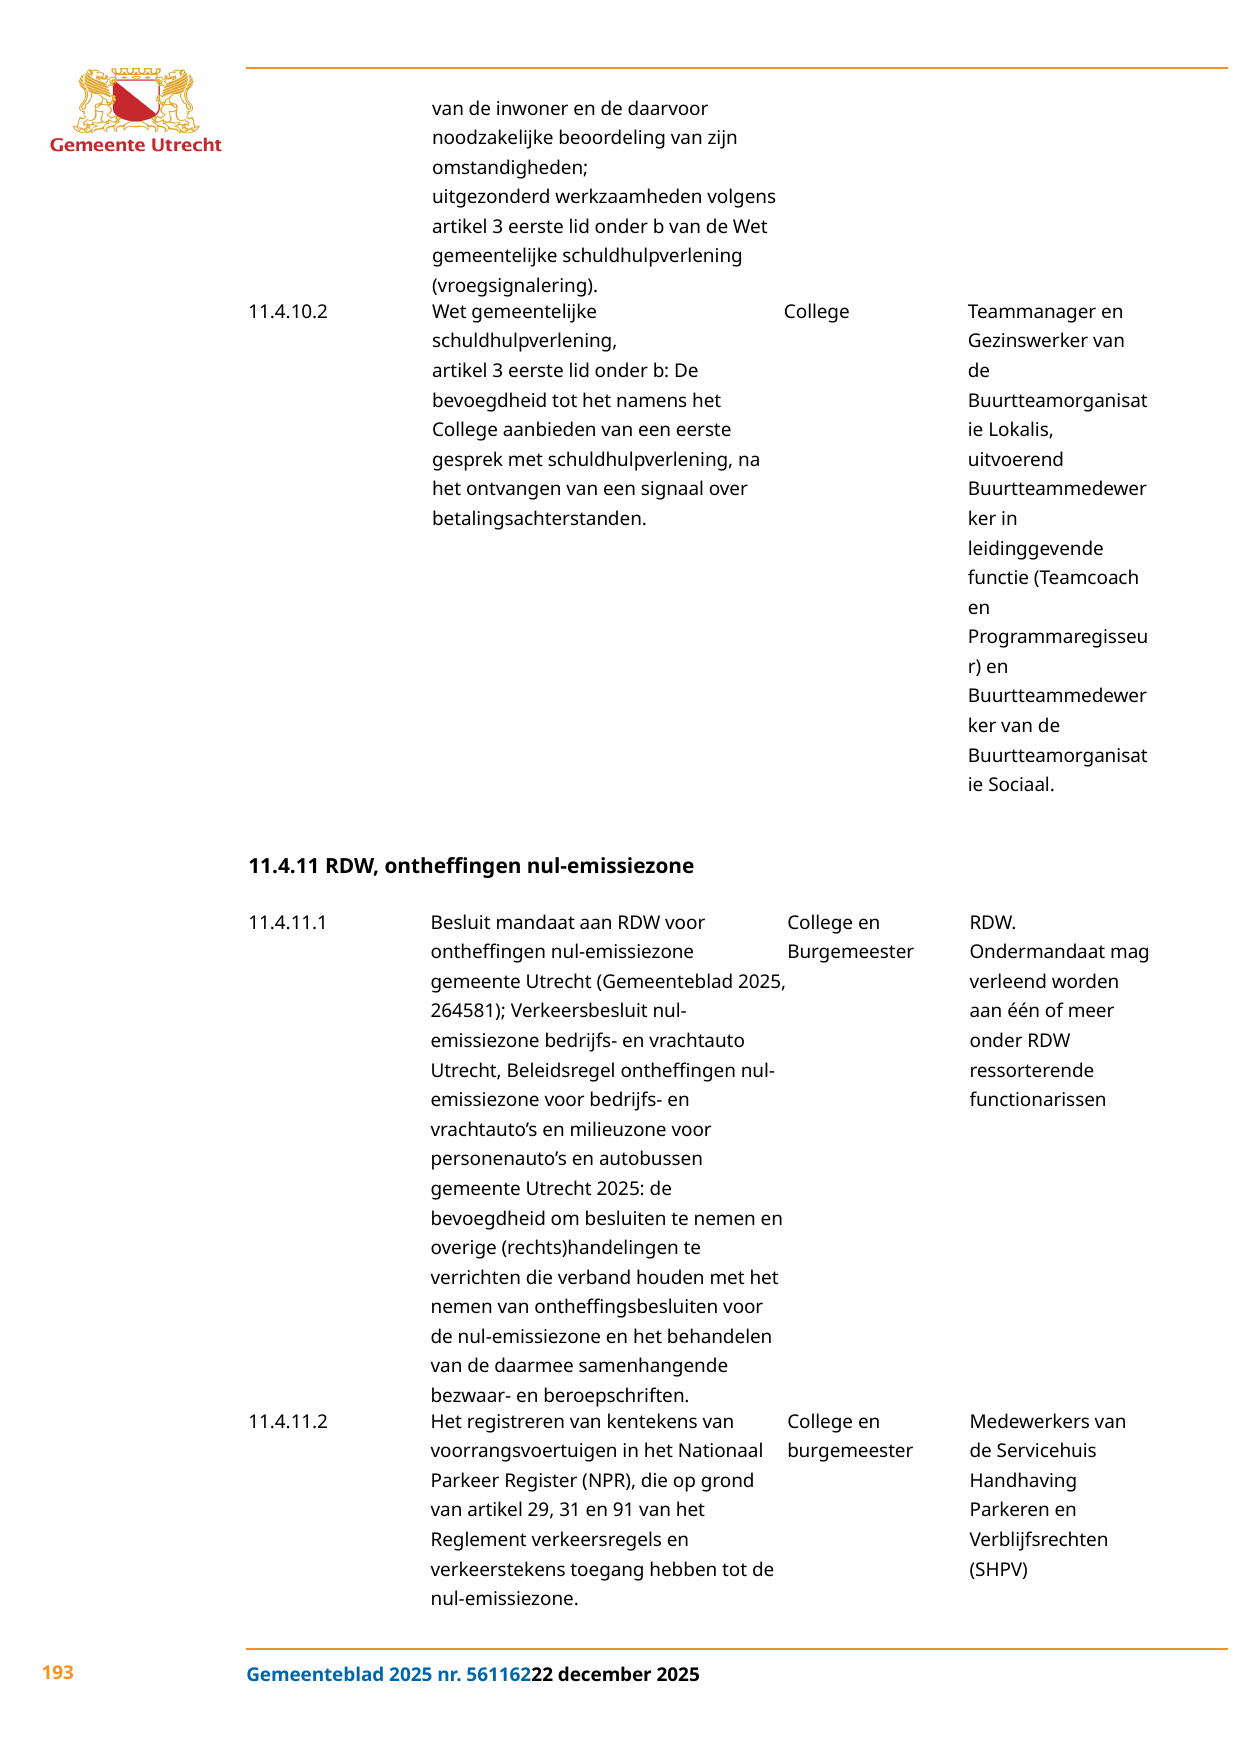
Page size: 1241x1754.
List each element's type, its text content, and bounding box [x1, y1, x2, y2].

table_cell 11.4.10.2 [248, 298, 432, 797]
table_header 11.4.11.1 [248, 909, 430, 1408]
text 11.4.11 RDW, ontheffingen nul-emissiezone [248, 851, 1152, 879]
table_header College en Burgemeester [787, 909, 969, 1408]
table_cell College en burgemeester [787, 1408, 969, 1611]
table_header RDW. Ondermandaat mag verleend worden aan één of meer onder RDW ressorterende functionarissen [969, 909, 1152, 1408]
table_cell 11.4.11.2 [248, 1408, 430, 1611]
picture [41, 47, 231, 172]
table_cell van de inwoner en de daarvoor noodzakelijke beoordeling van zijn omstandigheden; uitgezonderd werkzaamheden volgens artikel 3 eerste lid onder b van de Wet gemeentelijke schuldhulpverlening (vroegsignalering). [432, 95, 784, 298]
table_cell College [784, 298, 968, 797]
table_header Besluit mandaat aan RDW voor ontheffingen nul-emissiezone gemeente Utrecht (Gemeenteblad 2025, 264581); Verkeersbesluit nul-emissiezone bedrijfs- en vrachtauto Utrecht, Beleidsregel ontheffingen nul-emissiezone voor bedrijfs- en vrachtauto’s en milieuzone voor personenauto’s en autobussen gemeente Utrecht 2025: de bevoegdheid om besluiten te nemen en overige (rechts)handelingen te verrichten die verband houden met het nemen van ontheffingsbesluiten voor de nul-emissiezone en het behandelen van de daarmee samenhangende bezwaar- en beroepschriften. [430, 909, 787, 1408]
table_cell Medewerkers van de Servicehuis Handhaving Parkeren en Verblijfsrechten (SHPV) [969, 1408, 1152, 1611]
table_cell [248, 95, 432, 298]
table_cell Wet gemeentelijke schuldhulpverlening, artikel 3 eerste lid onder b: De bevoegdheid tot het namens het College aanbieden van een eerste gesprek met schuldhulpverlening, na het ontvangen van een signaal over betalingsachterstanden. [432, 298, 784, 797]
table_cell Teammanager en Gezinswerker van de Buurtteamorganisatie Lokalis, uitvoerend Buurtteammedewerker in leidinggevende functie (Teamcoach en Programmaregisseur) en Buurtteammedewerker van de Buurtteamorganisatie Sociaal. [968, 298, 1152, 797]
table_cell [784, 95, 968, 298]
table_cell Het registreren van kentekens van voorrangsvoertuigen in het Nationaal Parkeer Register (NPR), die op grond van artikel 29, 31 en 91 van het Reglement verkeersregels en verkeerstekens toegang hebben tot de nul-emissiezone. [430, 1408, 787, 1611]
table_cell [968, 95, 1152, 298]
